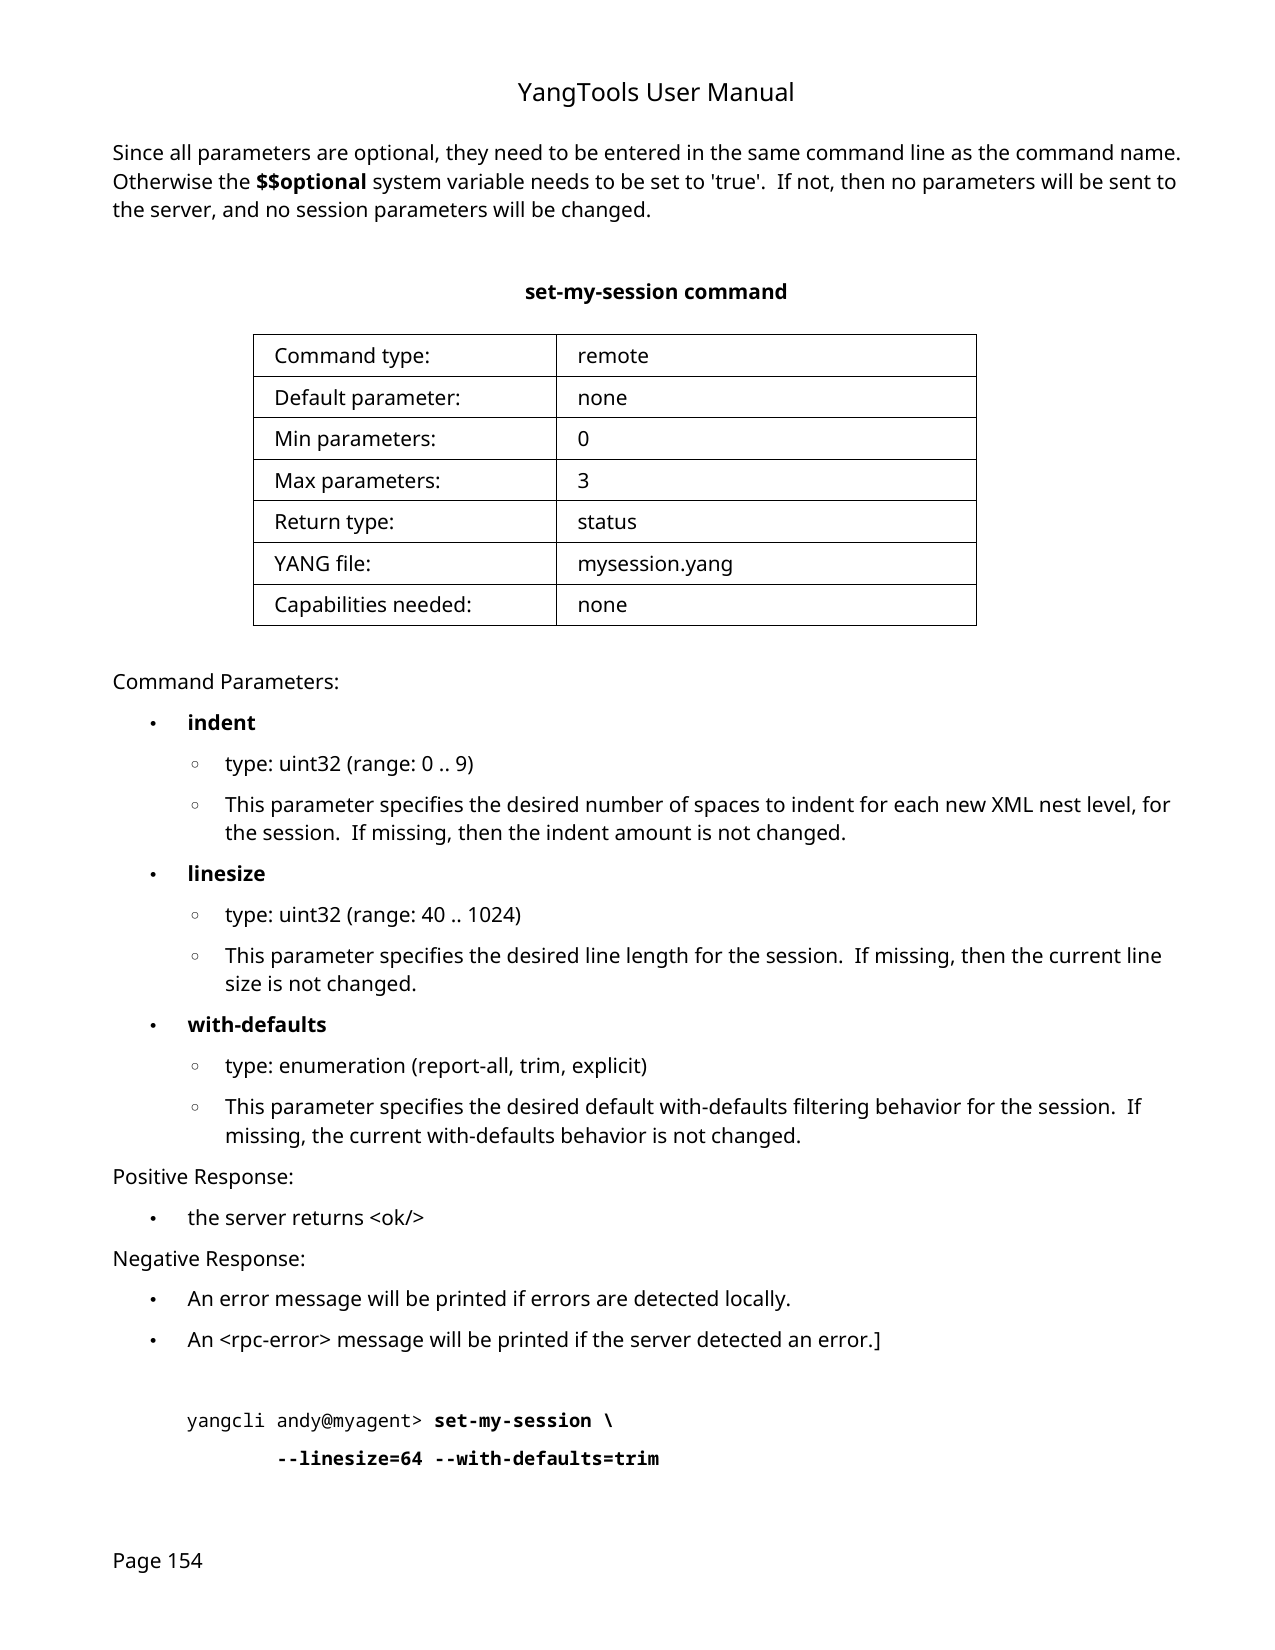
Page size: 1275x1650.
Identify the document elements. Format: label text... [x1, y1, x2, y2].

table_cell YANG file: [254, 543, 556, 583]
list An error message will be printed if errors are detected locally. [150, 1284, 1200, 1313]
list with-defaults [150, 1011, 1200, 1039]
table_cell 0 [557, 418, 976, 459]
list This parameter specifies the desired number of spaces to indent for each new XML nest level, for the session. If missing, then the indent amount is not changed. [187, 790, 1200, 847]
list An <rpc-error> message will be printed if the server detected an error.] [150, 1326, 1200, 1354]
list indent [150, 708, 1200, 736]
table_cell Min parameters: [254, 418, 556, 459]
list type: enumeration (report-all, trim, explicit) [187, 1051, 1200, 1080]
text Positive Response: [112, 1162, 1200, 1190]
list This parameter specifies the desired line length for the session. If missing, then the current line size is not changed. [187, 941, 1200, 998]
table_cell Capabilities needed: [254, 585, 556, 625]
text yangcli andy@myagent> set-my-session \ [112, 1407, 1200, 1433]
list This parameter specifies the desired default with-defaults filtering behavior for the session. If missing, the current with-defaults behavior is not changed. [187, 1092, 1200, 1149]
table_cell Return type: [254, 501, 556, 542]
text --linesize=64 --with-defaults=trim [112, 1445, 1200, 1470]
list the server returns <ok/> [150, 1203, 1200, 1231]
table_cell status [557, 501, 976, 542]
table_header remote [557, 335, 976, 376]
text Since all parameters are optional, they need to be entered in the same command line as the command name. Otherwise the $$optional system variable needs to be set to 'true'. If not, then no parameters will be sent to the server, and no session parameters will be changed. [112, 138, 1200, 224]
text Command Parameters: [112, 667, 1200, 696]
table_cell Default parameter: [254, 377, 556, 417]
table_cell mysession.yang [557, 543, 976, 583]
table_header Command type: [254, 335, 556, 376]
table_cell none [557, 585, 976, 625]
table_cell 3 [557, 460, 976, 500]
subtitle set-my-session command [127, 277, 1185, 306]
list linesize [150, 859, 1200, 888]
list type: uint32 (range: 0 .. 9) [187, 749, 1200, 777]
table_cell Max parameters: [254, 460, 556, 500]
list type: uint32 (range: 40 .. 1024) [187, 900, 1200, 929]
table_cell none [557, 377, 976, 417]
text Negative Response: [112, 1244, 1200, 1272]
